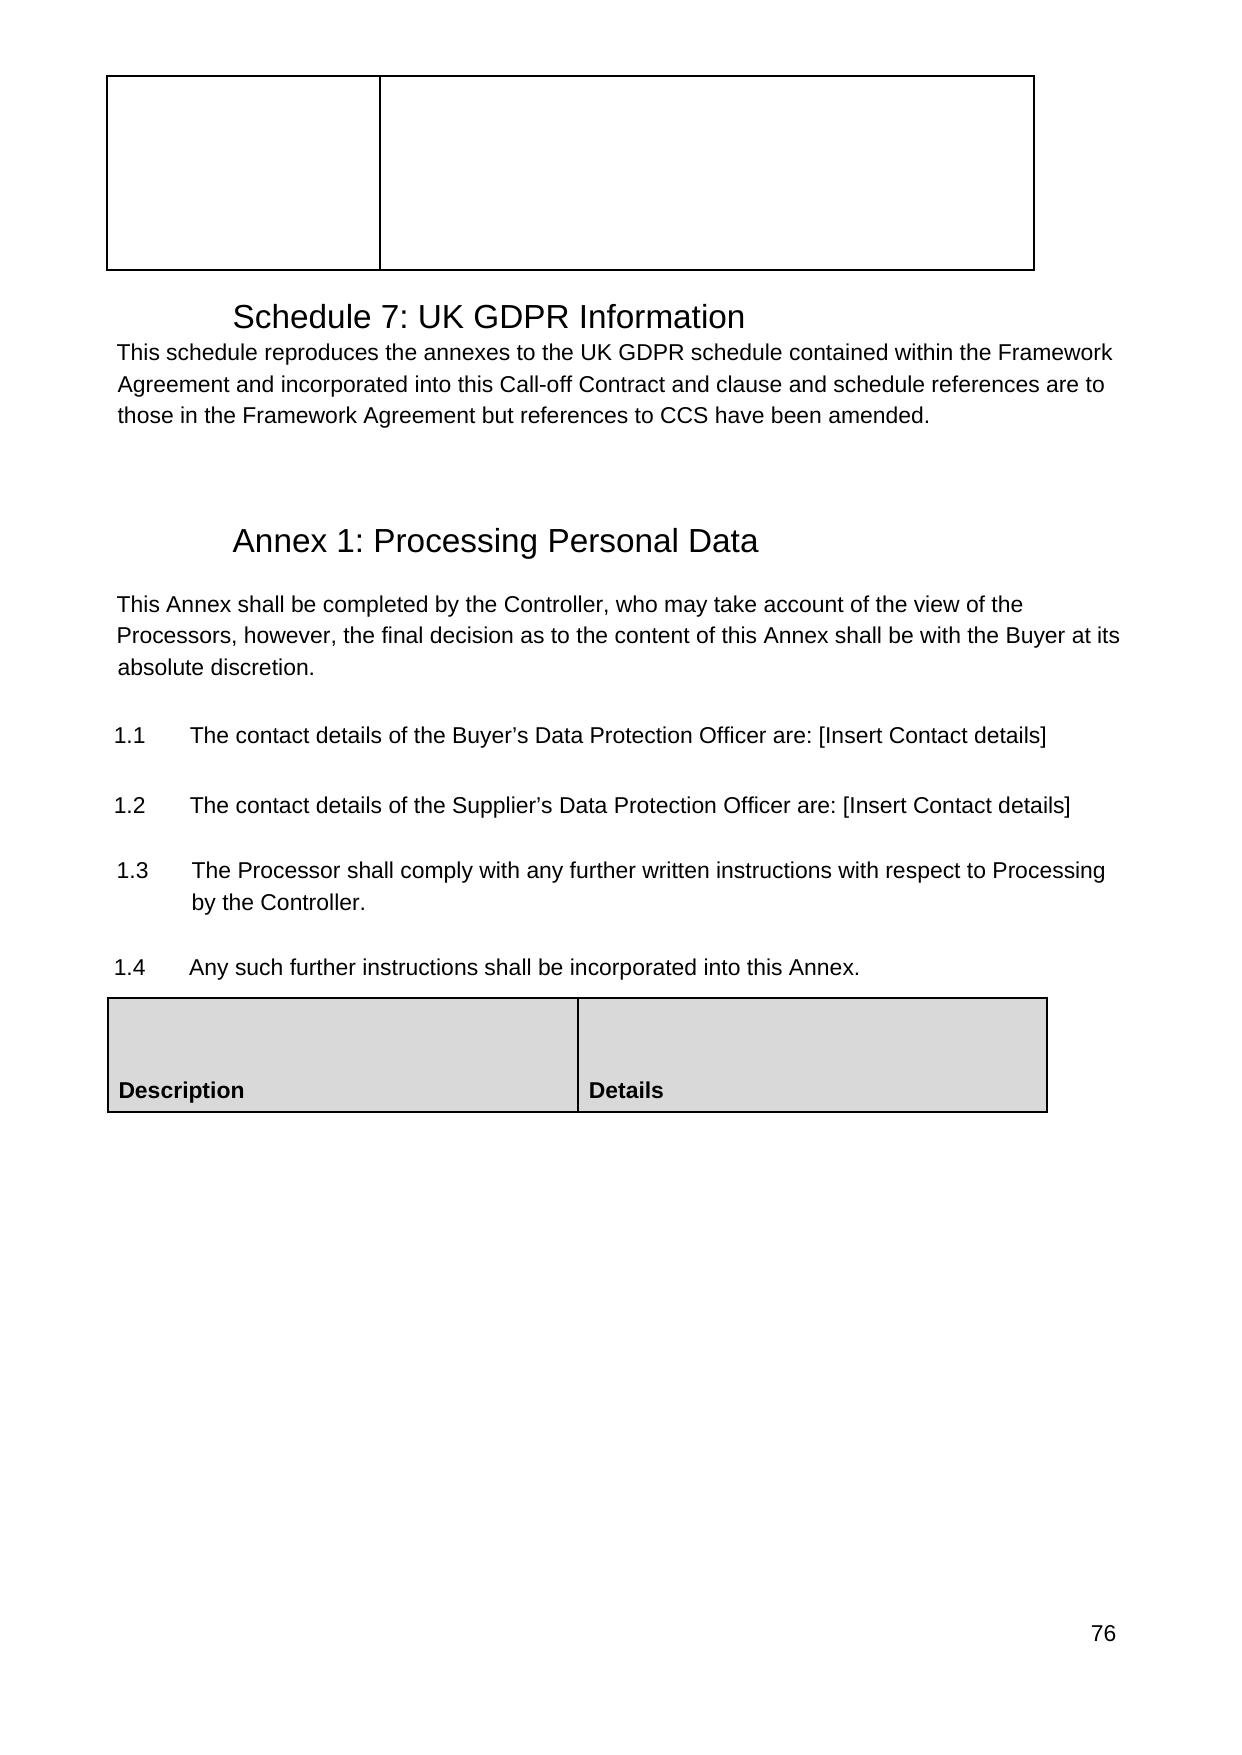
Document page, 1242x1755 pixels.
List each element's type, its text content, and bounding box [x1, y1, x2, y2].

text Processors, however, the final decision as to the content of this Annex shall be with the Buyer at its absolute discretion. [116, 622, 1121, 680]
subtitle Annex 1: Processing Personal Data [116, 521, 1122, 560]
table_cell Description [109, 1056, 577, 1111]
table_cell [381, 77, 1033, 269]
text 1.4 Any such further instructions shall be incorporated into this Annex. [0, 953, 1122, 981]
text 1.2 The contact details of the Supplier’s Data Protection Officer are: [Insert Contact details] [0, 792, 1122, 820]
table_header [109, 999, 577, 1056]
text 1.3 The Processor shall comply with any further written instructions with respect to Processing by the Controller. [116, 857, 1121, 915]
table_header [579, 999, 1046, 1056]
text 1.1 The contact details of the Buyer’s Data Protection Officer are: [Insert Contact details] [0, 721, 1122, 749]
subtitle Schedule 7: UK GDPR Information [116, 297, 1122, 336]
table_cell [108, 77, 379, 269]
text This schedule reproduces the annexes to the UK GDPR schedule contained within the Framework Agreement and incorporated into this Call-off Contract and clause and schedule references are to those in the Framework Agreement but references to CCS have been amended. [116, 339, 1121, 429]
table_cell Details [579, 1056, 1046, 1111]
text This Annex shall be completed by the Controller, who may take account of the view of the [116, 591, 1121, 617]
